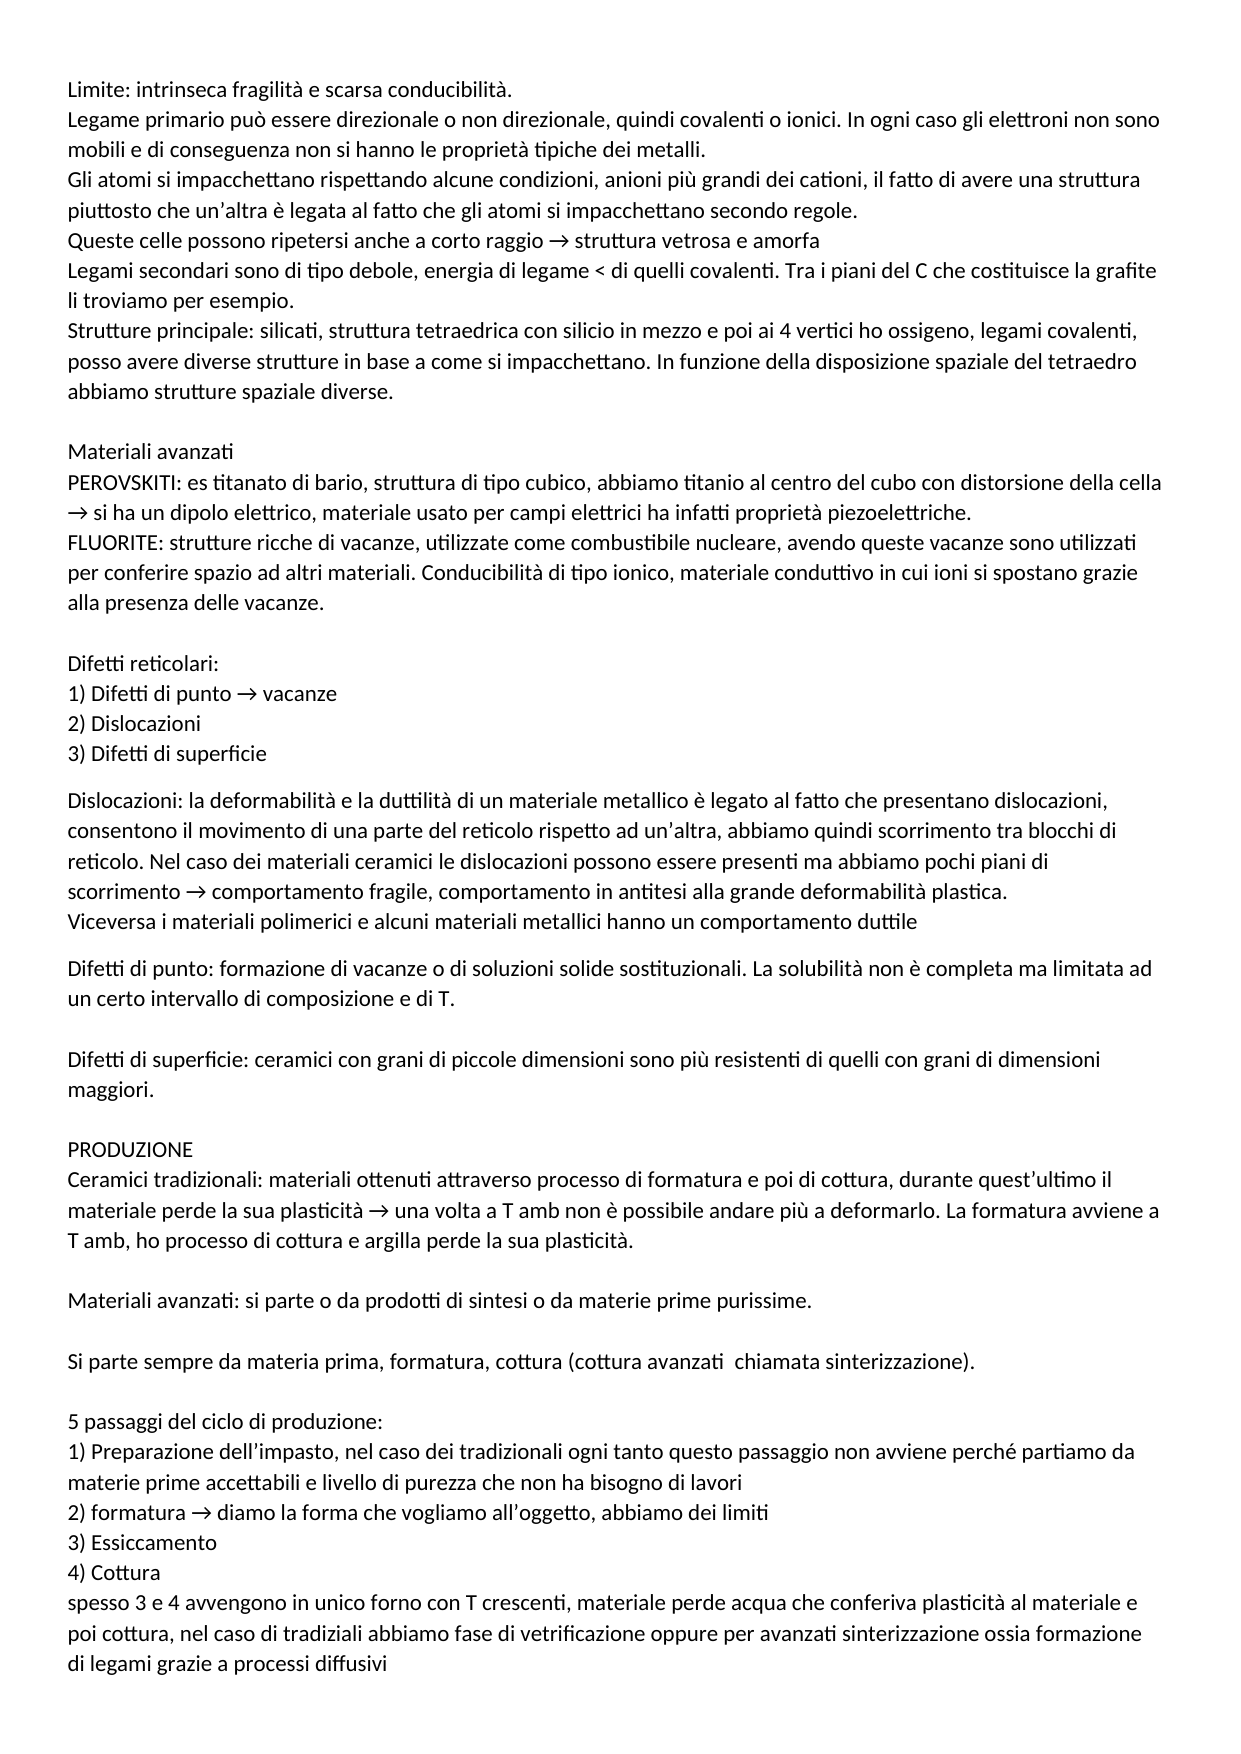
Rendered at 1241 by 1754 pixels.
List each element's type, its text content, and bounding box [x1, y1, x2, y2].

text Difetti di punto: formazione di vacanze o di soluzioni solide sostituzionali. La solubilità non è completa ma limitata ad un certo intervallo di composizione e di T. Difetti di superficie: ceramici con grani di piccole dimensioni sono più resistenti di quelli con grani di dimensioni maggiori. PRODUZIONE Ceramici tradizionali: materiali ottenuti attraverso processo di formatura e poi di cottura, durante quest’ultimo il materiale perde la sua plasticità → una volta a T amb non è possibile andare più a deformarlo. La formatura avviene a T amb, ho processo di cottura e argilla perde la sua plasticità. Materiali avanzati: si parte o da prodotti di sintesi o da materie prime purissime. Si parte sempre da materia prima, formatura, cottura (cottura avanzati chiamata sinterizzazione). 5 passaggi del ciclo di produzione: 1) Preparazione dell’impasto, nel caso dei tradizionali ogni tanto questo passaggio non avviene perché partiamo da materie prime accettabili e livello di purezza che non ha bisogno di lavori 2) formatura → diamo la forma che vogliamo all’oggetto, abbiamo dei limiti 3) Essiccamento 4) Cottura spesso 3 e 4 avvengono in unico forno con T crescenti, materiale perde acqua che conferiva plasticità al materiale e poi cottura, nel caso di tradiziali abbiamo fase di vetrificazione oppure per avanzati sinterizzazione ossia formazione di legami grazie a processi diffusivi [67, 954, 1165, 1677]
text Limite: intrinseca fragilità e scarsa conducibilità. Legame primario può essere direzionale o non direzionale, quindi covalenti o ionici. In ogni caso gli elettroni non sono mobili e di conseguenza non si hanno le proprietà tipiche dei metalli. Gli atomi si impacchettano rispettando alcune condizioni, anioni più grandi dei cationi, il fatto di avere una struttura piuttosto che un’altra è legata al fatto che gli atomi si impacchettano secondo regole. Queste celle possono ripetersi anche a corto raggio → struttura vetrosa e amorfa Legami secondari sono di tipo debole, energia di legame < di quelli covalenti. Tra i piani del C che costituisce la grafite li troviamo per esempio. Strutture principale: silicati, struttura tetraedrica con silicio in mezzo e poi ai 4 vertici ho ossigeno, legami covalenti, posso avere diverse strutture in base a come si impacchettano. In funzione della disposizione spaziale del tetraedro abbiamo strutture spaziale diverse. Materiali avanzati PEROVSKITI: es titanato di bario, struttura di tipo cubico, abbiamo titanio al centro del cubo con distorsione della cella → si ha un dipolo elettrico, materiale usato per campi elettrici ha infatti proprietà piezoelettriche. FLUORITE: strutture ricche di vacanze, utilizzate come combustibile nucleare, avendo queste vacanze sono utilizzati per conferire spazio ad altri materiali. Conducibilità di tipo ionico, materiale conduttivo in cui ioni si spostano grazie alla presenza delle vacanze. Difetti reticolari: 1) Difetti di punto → vacanze 2) Dislocazioni 3) Difetti di superficie [67, 75, 1165, 768]
text Dislocazioni: la deformabilità e la duttilità di un materiale metallico è legato al fatto che presentano dislocazioni, consentono il movimento di una parte del reticolo rispetto ad un’altra, abbiamo quindi scorrimento tra blocchi di reticolo. Nel caso dei materiali ceramici le dislocazioni possono essere presenti ma abbiamo pochi piani di scorrimento → comportamento fragile, comportamento in antitesi alla grande deformabilità plastica. Viceversa i materiali polimerici e alcuni materiali metallici hanno un comportamento duttile [67, 786, 1165, 935]
